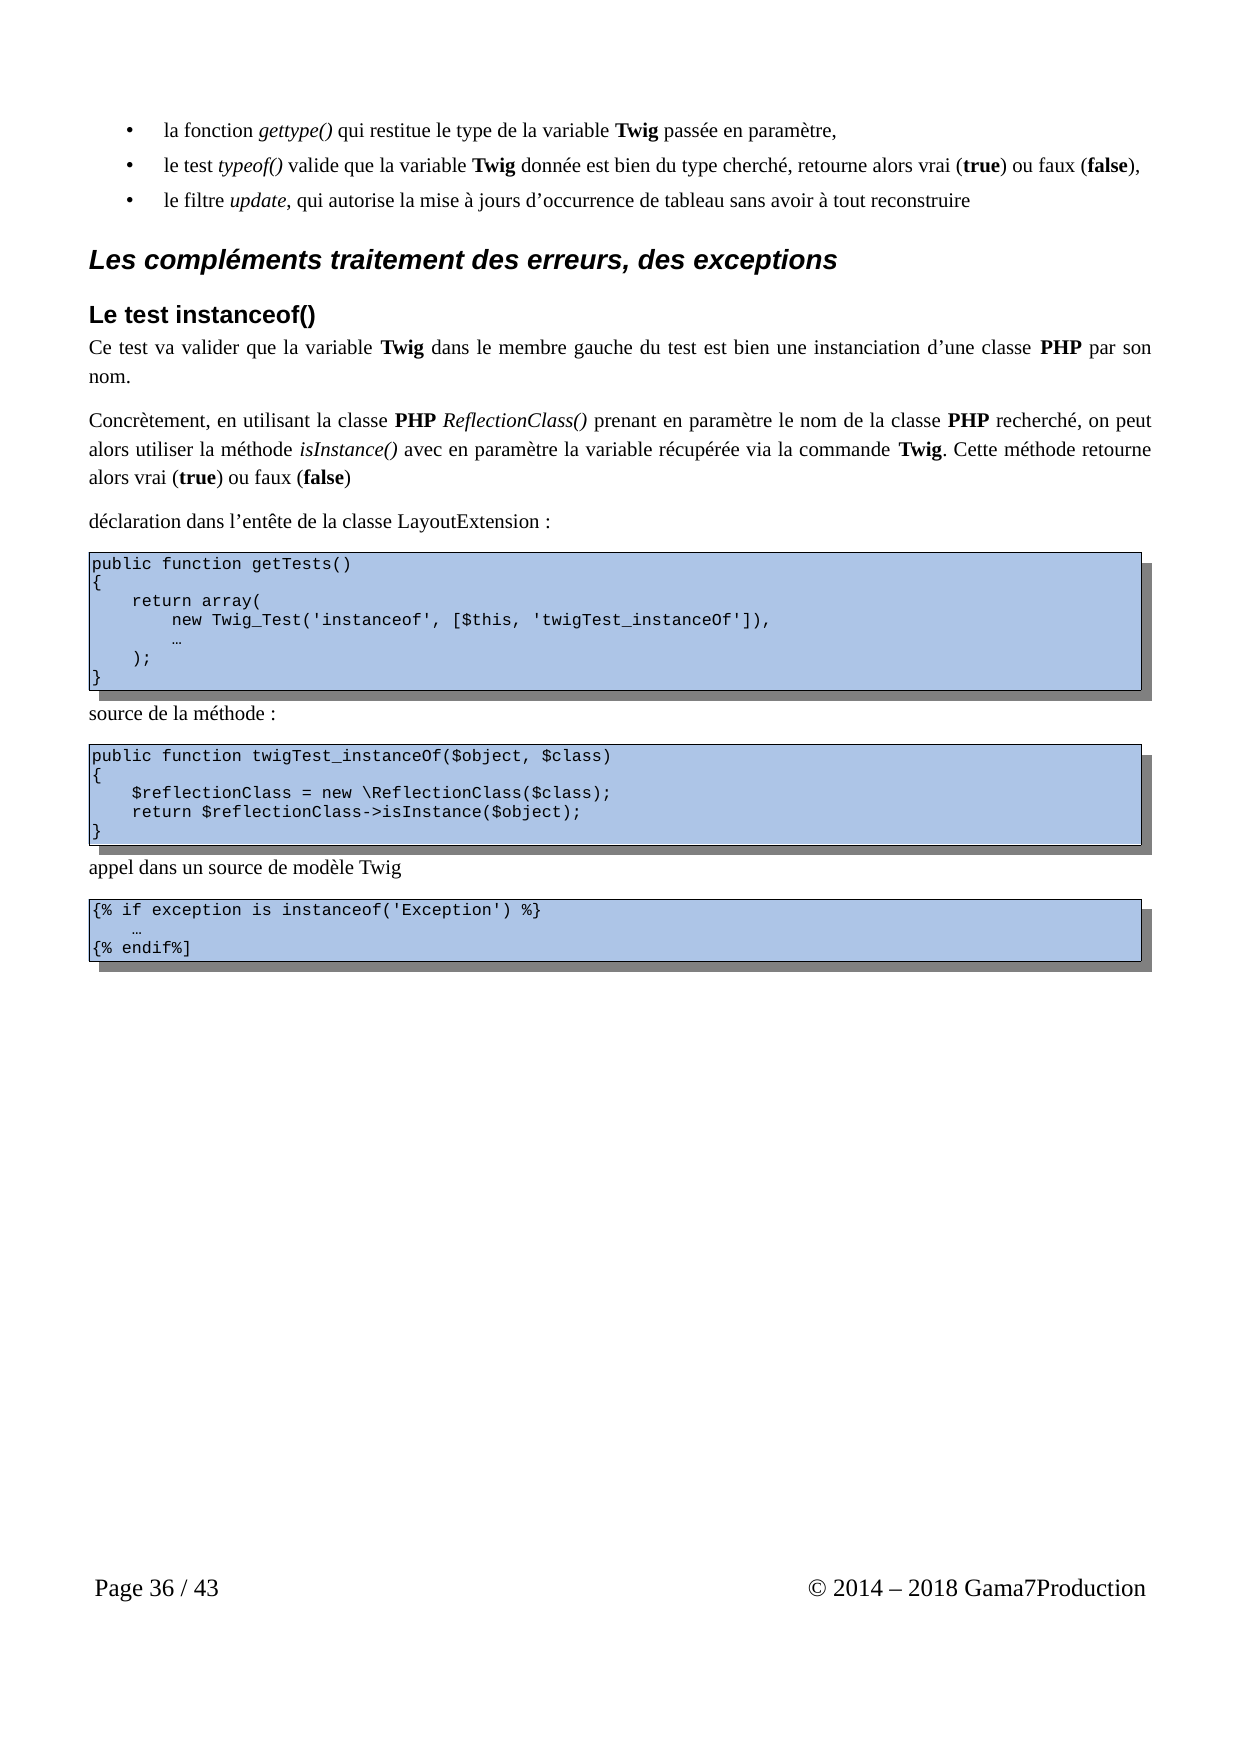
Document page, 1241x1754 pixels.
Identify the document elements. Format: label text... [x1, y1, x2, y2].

text {% endif%] [90, 936, 1141, 961]
text { [90, 571, 1141, 590]
text { [90, 763, 1141, 782]
list le filtre update, qui autorise la mise à jours d’occurrence de tableau sans avoir à tout reconstruire [126, 188, 1152, 212]
text return $reflectionClass->isInstance($object); [90, 801, 1141, 820]
text {% if exception is instanceof('Exception') %} [90, 900, 1141, 917]
text } [90, 820, 1141, 844]
text $reflectionClass = new \ReflectionClass($class); [90, 782, 1141, 801]
text appel dans un source de modèle Twig [88, 855, 1152, 879]
text return array( [90, 590, 1141, 609]
text Concrètement, en utilisant la classe PHP ReflectionClass() prenant en paramètre le nom de la classe PHP recherché, on peut alors utiliser la méthode isInstance() avec en paramètre la variable récupérée via la commande Twig. Cette méthode retourne alors vrai (true) ou faux (false) [88, 408, 1152, 489]
text déclaration dans l’entête de la classe LayoutExtension : [88, 509, 1152, 533]
text public function getTests() [90, 553, 1141, 571]
subtitle Les compléments traitement des erreurs, des exceptions [88, 244, 1152, 276]
text … [90, 628, 1141, 646]
text ); [90, 646, 1141, 665]
subtitle Le test instanceof() [88, 301, 1152, 329]
text public function twigTest_instanceOf($object, $class) [90, 745, 1141, 763]
list le test typeof() valide que la variable Twig donnée est bien du type cherché, retourne alors vrai (true) ou faux (false), [126, 153, 1152, 177]
text new Twig_Test('instanceof', [$this, 'twigTest_instanceOf']), [90, 609, 1141, 628]
list la fonction gettype() qui restitue le type de la variable Twig passée en paramètre, [126, 118, 1152, 142]
text source de la méthode : [88, 701, 1152, 725]
text … [90, 917, 1141, 936]
text } [90, 665, 1141, 690]
text Ce test va valider que la variable Twig dans le membre gauche du test est bien une instanciation d’une classe PHP par son nom. [88, 335, 1152, 388]
